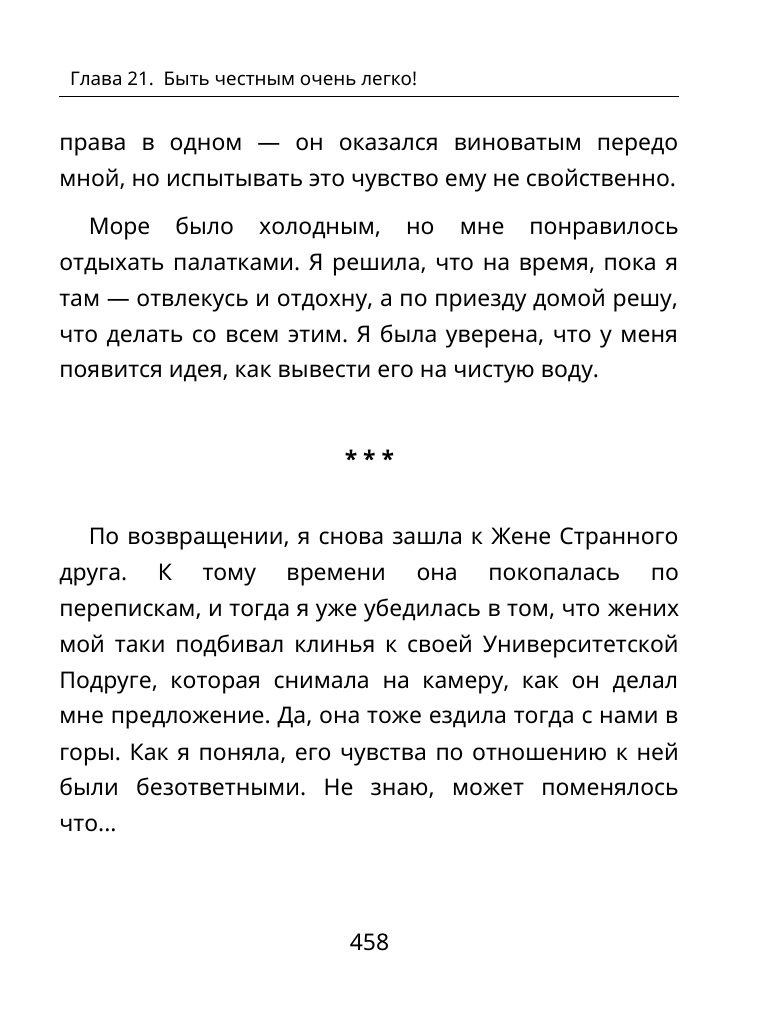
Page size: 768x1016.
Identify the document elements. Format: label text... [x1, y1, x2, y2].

text права в одном — он оказался виноватым передо мной, но испытывать это чувство ему не свойственно. [59, 126, 679, 193]
text Море было холодным, но мне понравилось отдыхать палатками. Я решила, что на время, пока я там — отвлекусь и отдохну, а по приезду домой решу, что делать со всем этим. Я была уверена, что у меня появится идея, как вывести его на чистую воду. [59, 210, 679, 385]
text По возвращении, я снова зашла к Жене Странного друга. К тому времени она покопалась по перепискам, и тогда я уже убедилась в том, что жених мой таки подбивал клинья к своей Университетской Подруге, которая снимала на камеру, как он делал мне предложение. Да, она тоже ездила тогда с нами в горы. Как я поняла, его чувства по отношению к ней были безответными. Не знаю, может поменялось что... [59, 520, 679, 838]
subtitle * * * [59, 442, 679, 474]
